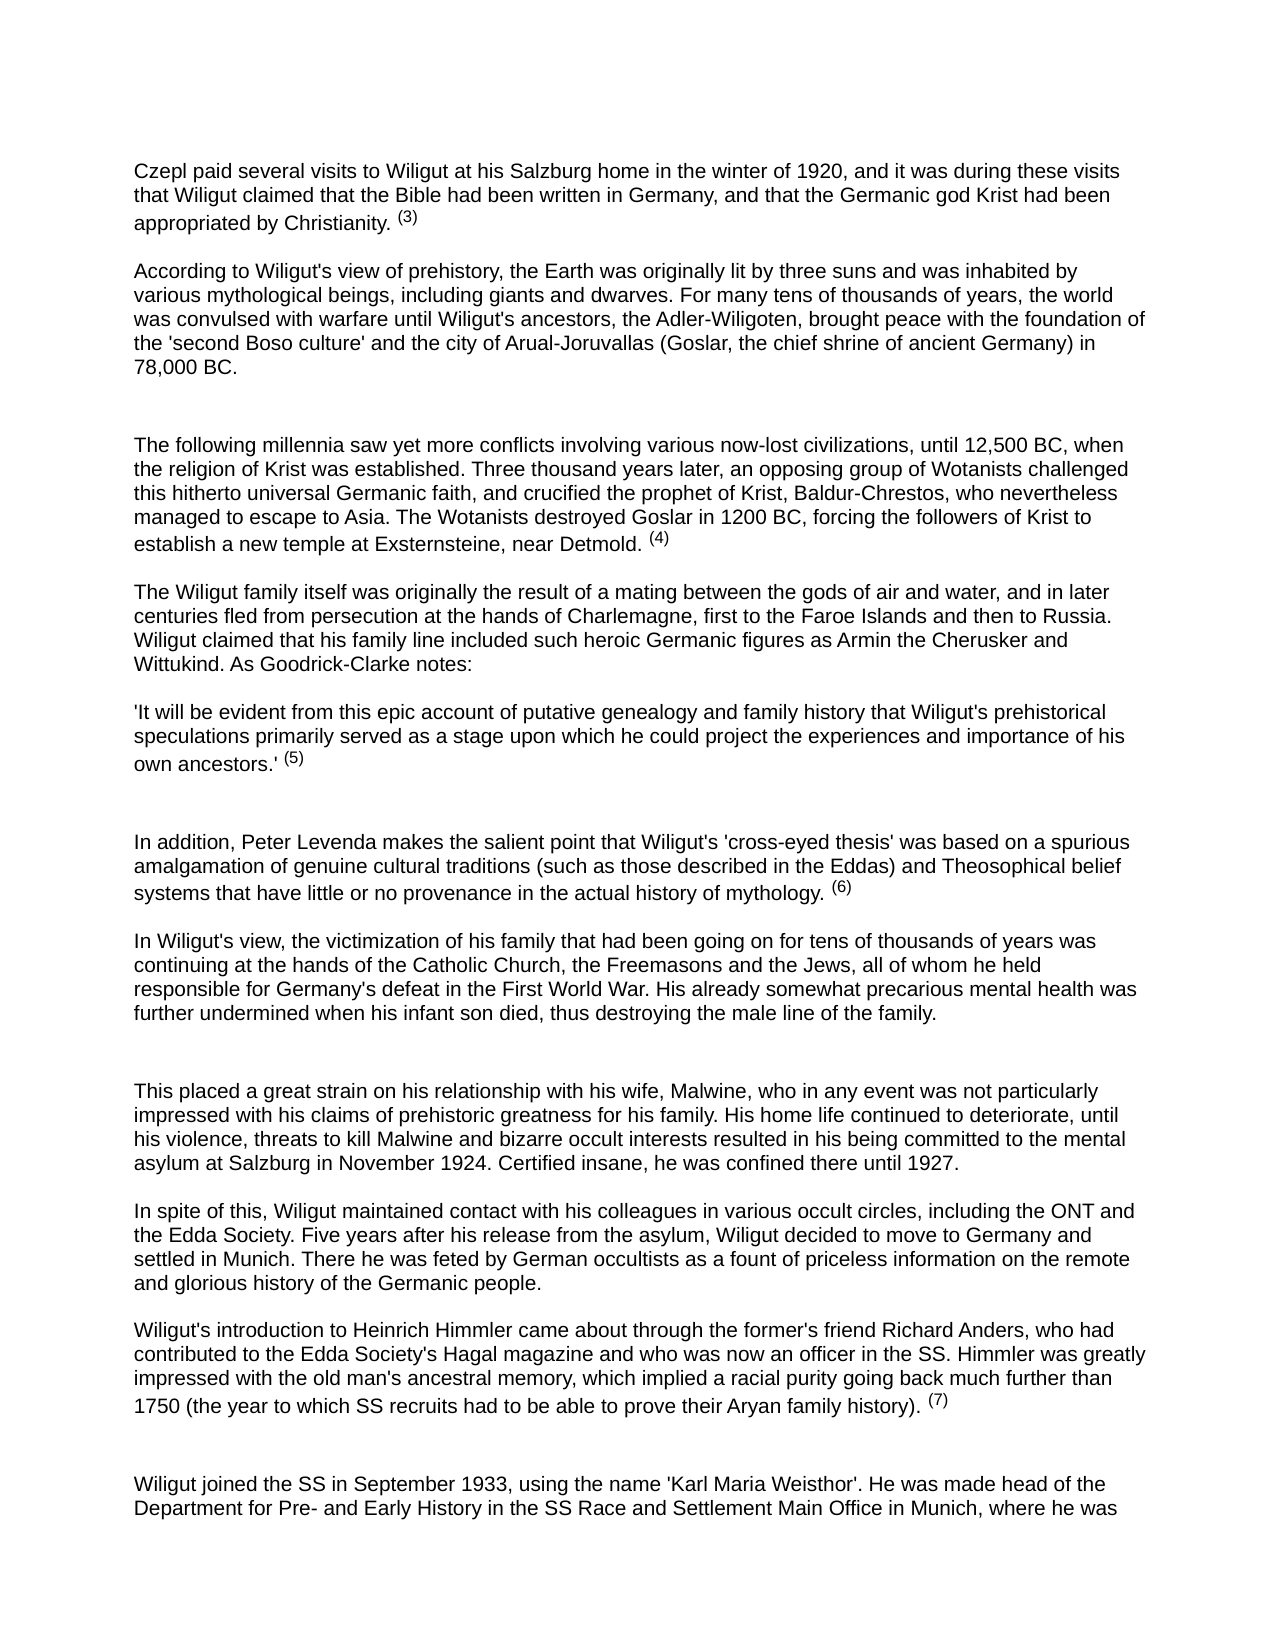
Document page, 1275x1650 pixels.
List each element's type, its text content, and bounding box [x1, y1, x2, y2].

text Czepl paid several visits to Wiligut at his Salzburg home in the winter of 1920, and it was during these visits that Wiligut claimed that the Bible had been written in Germany, and that the Germanic god Krist had been appropriated by Christianity. (3) According to Wiligut's view of prehistory, the Earth was originally lit by three suns and was inhabited by various mythological beings, including giants and dwarves. For many tens of thousands of years, the world was convulsed with warfare until Wiligut's ancestors, the Adler-Wiligoten, brought peace with the foundation of the 'second Boso culture' and the city of Arual-Joruvallas (Goslar, the chief shrine of ancient Germany) in 78,000 BC. [134, 159, 1147, 379]
text This placed a great strain on his relationship with his wife, Malwine, who in any event was not particularly impressed with his claims of prehistoric greatness for his family. His home life continued to deteriorate, until his violence, threats to kill Malwine and bizarre occult interests resulted in his being committed to the mental asylum at Salzburg in November 1924. Certified insane, he was confined there until 1927. In spite of this, Wiligut maintained contact with his colleagues in various occult circles, including the ONT and the Edda Society. Five years after his release from the asylum, Wiligut decided to move to Germany and settled in Munich. There he was feted by German occultists as a fount of priceless information on the remote and glorious history of the Germanic people. Wiligut's introduction to Heinrich Himmler came about through the former's friend Richard Anders, who had contributed to the Edda Society's Hagal magazine and who was now an officer in the SS. Himmler was greatly impressed with the old man's ancestral memory, which implied a racial purity going back much further than 1750 (the year to which SS recruits had to be able to prove their Aryan family history). (7) [134, 1079, 1147, 1418]
text In addition, Peter Levenda makes the salient point that Wiligut's 'cross-eyed thesis' was based on a spurious amalgamation of genuine cultural traditions (such as those described in the Eddas) and Theosophical belief systems that have little or no provenance in the actual history of mythology. (6) In Wiligut's view, the victimization of his family that had been going on for tens of thousands of years was continuing at the hands of the Catholic Church, the Freemasons and the Jews, all of whom he held responsible for Germany's defeat in the First World War. His already somewhat precarious mental health was further undermined when his infant son died, thus destroying the male line of the family. [134, 829, 1147, 1025]
text The following millennia saw yet more conflicts involving various now-lost civilizations, until 12,500 BC, when the religion of Krist was established. Three thousand years later, an opposing group of Wotanists challenged this hitherto universal Germanic faith, and crucified the prophet of Krist, Baldur-Chrestos, who nevertheless managed to escape to Asia. The Wotanists destroyed Goslar in 1200 BC, forcing the followers of Krist to establish a new temple at Exsternsteine, near Detmold. (4) The Wiligut family itself was originally the result of a mating between the gods of air and water, and in later centuries fled from persecution at the hands of Charlemagne, first to the Faroe Islands and then to Russia. Wiligut claimed that his family line included such heroic Germanic figures as Armin the Cherusker and Wittukind. As Goodrick-Clarke notes: 'It will be evident from this epic account of putative genealogy and family history that Wiligut's prehistorical speculations primarily served as a stage upon which he could project the experiences and importance of his own ancestors.' (5) [134, 433, 1147, 776]
text Wiligut joined the SS in September 1933, using the name 'Karl Maria Weisthor'. He was made head of the Department for Pre- and Early History in the SS Race and Settlement Main Office in Munich, where he was [134, 1472, 1147, 1520]
